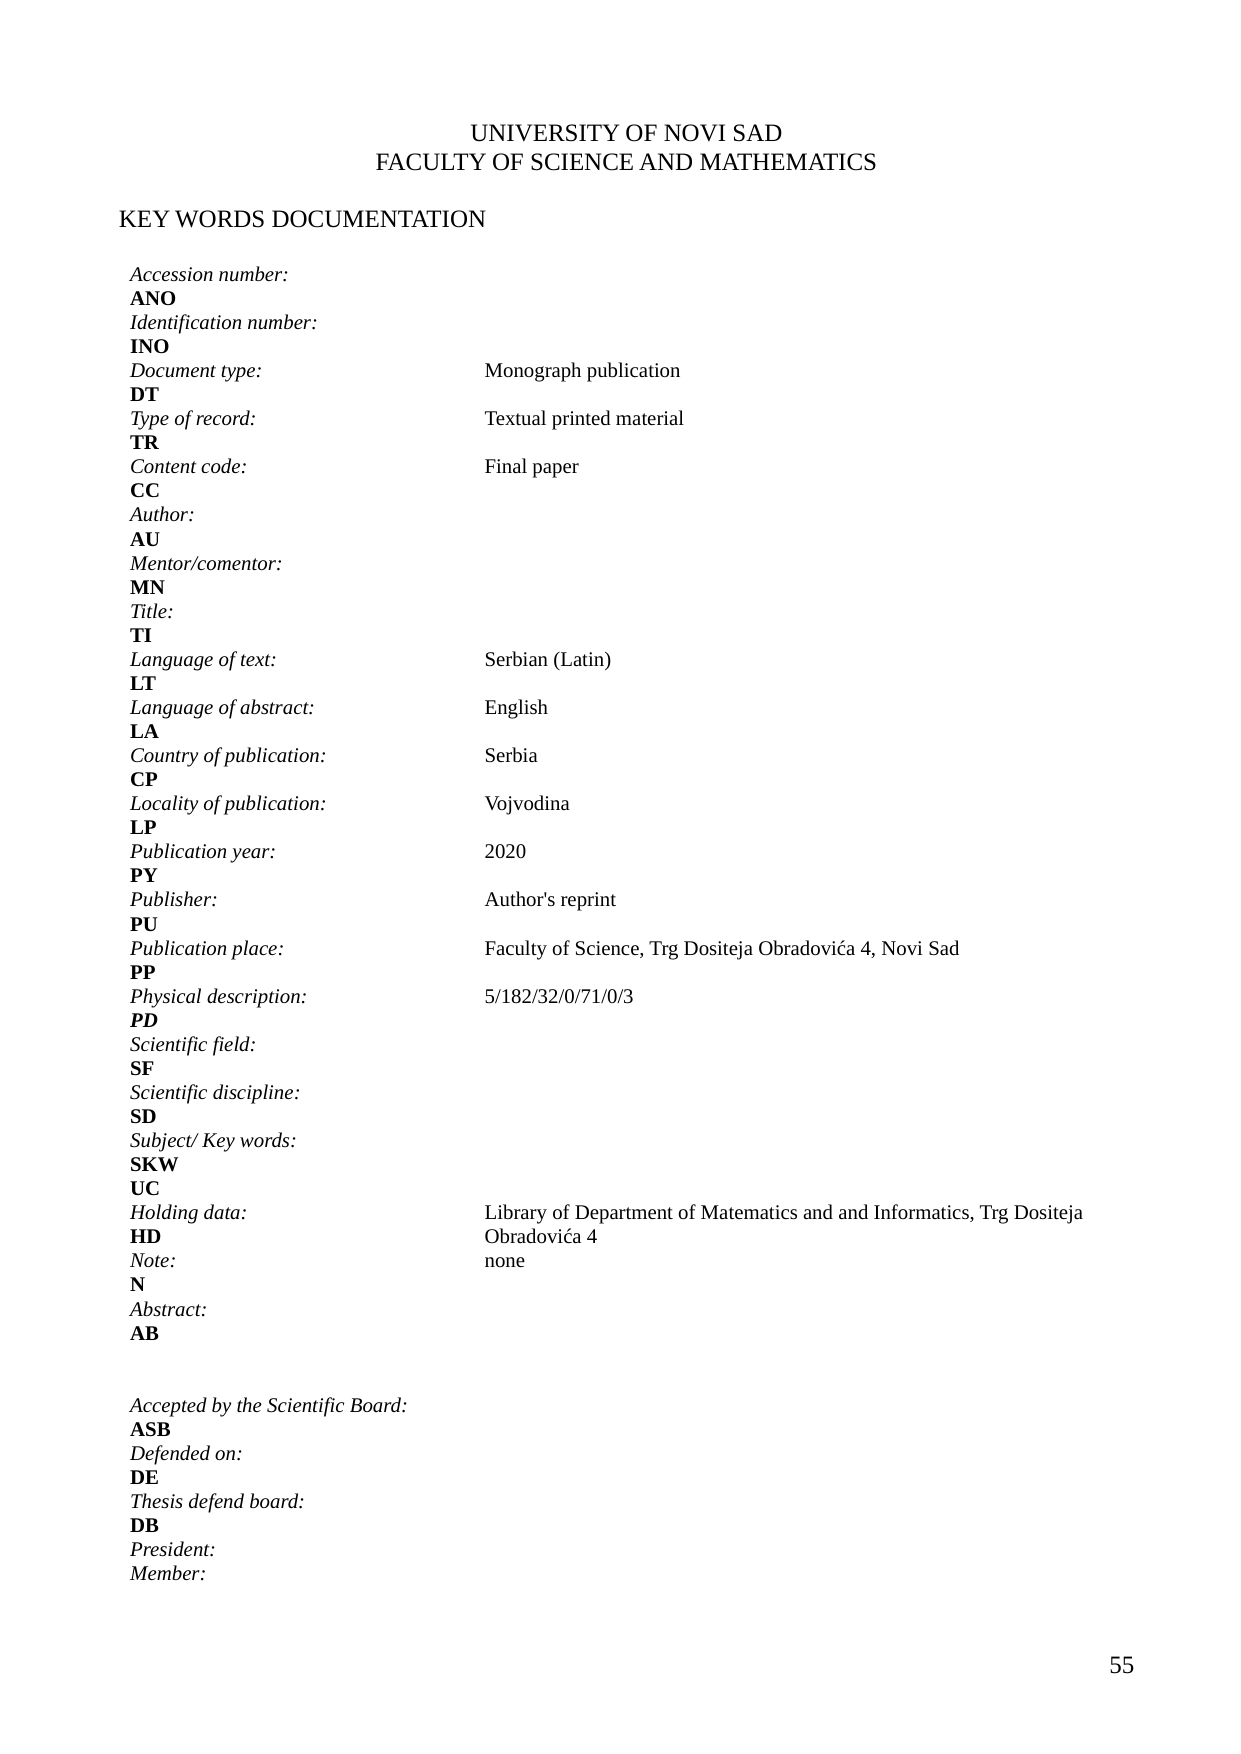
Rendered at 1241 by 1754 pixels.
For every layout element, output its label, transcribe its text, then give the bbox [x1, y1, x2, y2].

table_cell Title: TI [119, 599, 473, 647]
table_cell 5/182/32/0/71/0/3 [473, 984, 1131, 1032]
table_cell [473, 1441, 1131, 1489]
table_cell [473, 1032, 1131, 1080]
table_cell English [473, 695, 1131, 743]
text UNIVERSITY OF NOVI SAD [119, 118, 1134, 147]
table_cell Physical description: PD [119, 984, 473, 1032]
table_cell Serbia [473, 743, 1131, 791]
table_cell President: [119, 1537, 473, 1561]
table_cell Scientific field: SF [119, 1032, 473, 1080]
table_cell Faculty of Science, Trg Dositeja Obradovića 4, Novi Sad [473, 936, 1131, 984]
table_cell [473, 1489, 1131, 1537]
table_cell Thesis defend board: DB [119, 1489, 473, 1537]
table_cell Content code: CC [119, 454, 473, 502]
table_header [473, 262, 1131, 310]
table_cell [473, 1296, 1131, 1393]
table_cell Member: [119, 1561, 473, 1585]
table_cell Author's reprint [473, 888, 1131, 936]
table_cell Holding data: HD [119, 1200, 473, 1248]
text KEY WORDS DOCUMENTATION [119, 204, 1134, 233]
table_cell [473, 1537, 1131, 1561]
table_cell Author: AU [119, 503, 473, 551]
table_cell [473, 503, 1131, 551]
table_cell Textual printed material [473, 406, 1131, 454]
table_cell Defended on: DE [119, 1441, 473, 1489]
table_cell Publication place: PP [119, 936, 473, 984]
table_cell Final paper [473, 454, 1131, 502]
table_cell Serbian (Latin) [473, 647, 1131, 695]
table_cell Scientific discipline: SD [119, 1080, 473, 1128]
table_cell Accepted by the Scientific Board: ASB [119, 1393, 473, 1441]
table_cell [473, 1128, 1131, 1200]
table_cell Publication year: PY [119, 839, 473, 887]
table_cell none [473, 1248, 1131, 1296]
table_cell Locality of publication: LP [119, 791, 473, 839]
table_cell Monograph publication [473, 358, 1131, 406]
table_cell Subject/ Key words: SKW UC [119, 1128, 473, 1200]
table_cell Publisher: PU [119, 888, 473, 936]
table_cell [473, 1393, 1131, 1441]
table_cell [473, 310, 1131, 358]
table_cell Identification number: INO [119, 310, 473, 358]
table_cell Language of text: LT [119, 647, 473, 695]
table_cell Type of record: TR [119, 406, 473, 454]
table_cell [473, 1080, 1131, 1128]
text FACULTY OF SCIENCE AND MATHEMATICS [119, 147, 1134, 176]
table_cell Mentor/comentor: MN [119, 551, 473, 599]
table_cell 2020 [473, 839, 1131, 887]
table_cell Vojvodina [473, 791, 1131, 839]
table_header Accession number: ANO [119, 262, 473, 310]
table_cell Library of Department of Matematics and and Informatics, Trg Dositeja Obradovića 4 [473, 1200, 1131, 1248]
table_cell [473, 551, 1131, 599]
table_cell Language of abstract: LA [119, 695, 473, 743]
table_cell Document type: DT [119, 358, 473, 406]
table_cell Note: N [119, 1248, 473, 1296]
table_cell Country of publication: CP [119, 743, 473, 791]
table_cell [473, 599, 1131, 647]
table_cell [473, 1561, 1131, 1585]
table_cell Abstract: AB [119, 1296, 473, 1393]
